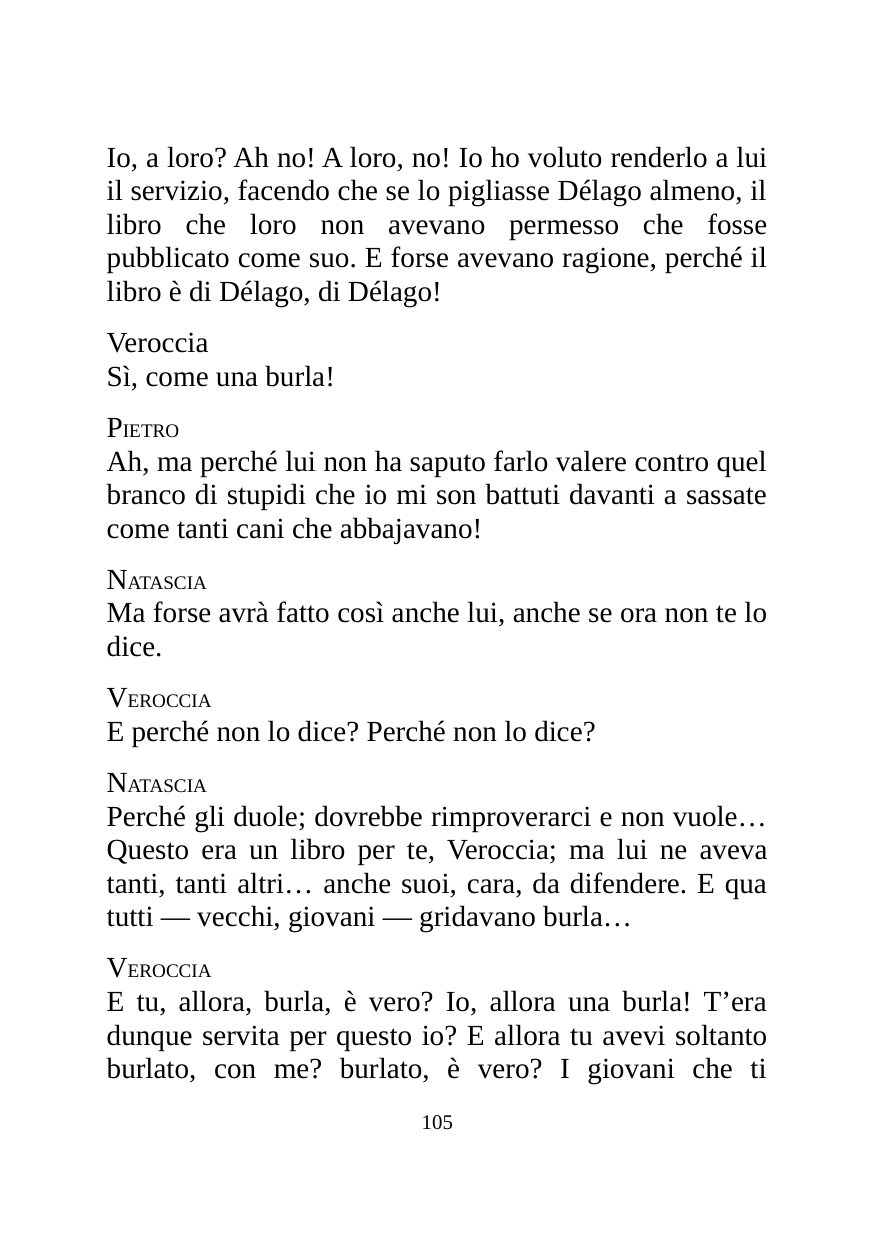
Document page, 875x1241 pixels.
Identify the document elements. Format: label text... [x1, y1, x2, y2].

text E perché non lo dice? Perché non lo dice? [106, 714, 768, 747]
text Veroccia [106, 680, 768, 714]
text Perché gli duole; dovrebbe rimproverarci e non vuole… Questo era un libro per te, Veroccia; ma lui ne aveva tanti, tanti altri… anche suoi, cara, da difendere. E qua tutti — vecchi, giovani — gridavano burla… [106, 799, 768, 933]
text Ah, ma perché lui non ha saputo farlo valere contro quel branco di stupidi che io mi son battuti davanti a sassate come tanti cani che abbajavano! [106, 444, 768, 544]
text E tu, allora, burla, è vero? Io, allora una burla! T’era dunque servita per questo io? E allora tu avevi soltanto burlato, con me? burlato, è vero? I giovani che ti [106, 984, 768, 1085]
text Ma forse avrà fatto così anche lui, anche se ora non te lo dice. [106, 596, 768, 663]
text Veroccia [106, 951, 768, 984]
text Sì, come una burla! [106, 359, 768, 392]
text Pietro [106, 410, 768, 444]
text Veroccia [106, 325, 768, 359]
text Natascia [106, 562, 768, 596]
text Io, a loro? Ah no! A loro, no! Io ho voluto renderlo a lui il servizio, facendo che se lo pigliasse Délago almeno, il libro che loro non avevano permesso che fosse pubblicato come suo. E forse avevano ragione, perché il libro è di Délago, di Délago! [106, 140, 768, 308]
text Natascia [106, 765, 768, 799]
